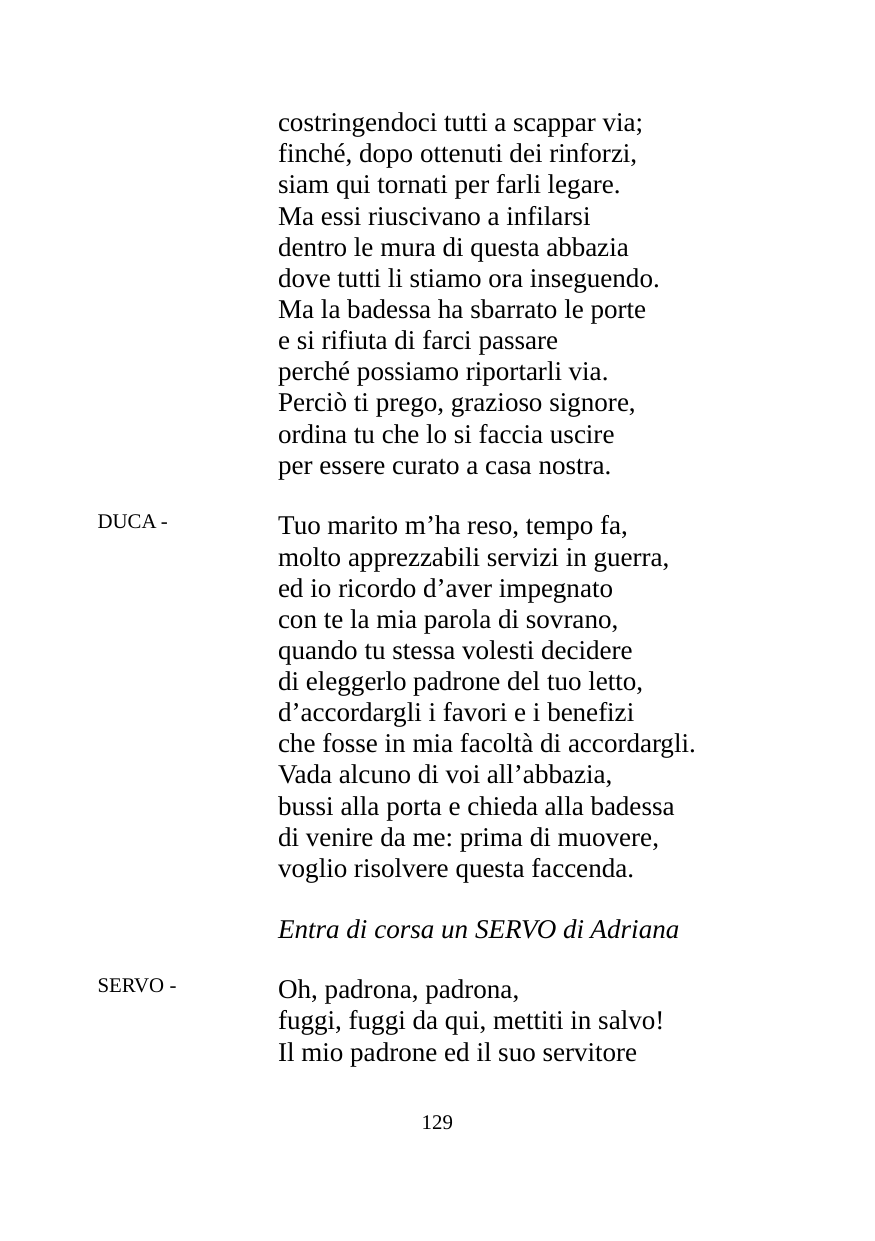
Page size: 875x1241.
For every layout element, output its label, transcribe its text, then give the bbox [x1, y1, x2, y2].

table_cell Oh, padrona, padrona, fuggi, fuggi da qui, mettiti in salvo! Il mio padrone ed il suo servitore [271, 973, 781, 1067]
table_cell costringendoci tutti a scappar via; finché, dopo ottenuti dei rinforzi, siam qui tornati per farli legare. Ma essi riuscivano a infilarsi dentro le mura di questa abbazia dove tutti li stiamo ora inseguendo. Ma la badessa ha sbarrato le porte e si rifiuta di farci passare perché possiamo riportarli via. Perciò ti prego, grazioso signore, ordina tu che lo si faccia uscire per essere curato a casa nostra. [271, 106, 781, 509]
table_cell [90, 106, 271, 509]
table_cell Entra di corsa un SERVO di Adriana [271, 913, 781, 973]
table_cell Tuo marito m’ha reso, tempo fa, molto apprezzabili servizi in guerra, ed io ricordo d’aver impegnato con te la mia parola di sovrano, quando tu stessa volesti decidere di eleggerlo padrone del tuo letto, d’accordargli i favori e i benefizi che fosse in mia facoltà di accordargli. Vada alcuno di voi all’abbazia, bussi alla porta e chieda alla badessa di venire da me: prima di muovere, voglio risolvere questa faccenda. [271, 510, 781, 913]
table_cell DUCA - [90, 510, 271, 913]
table_cell [90, 913, 271, 973]
table_cell SERVO - [90, 973, 271, 1067]
